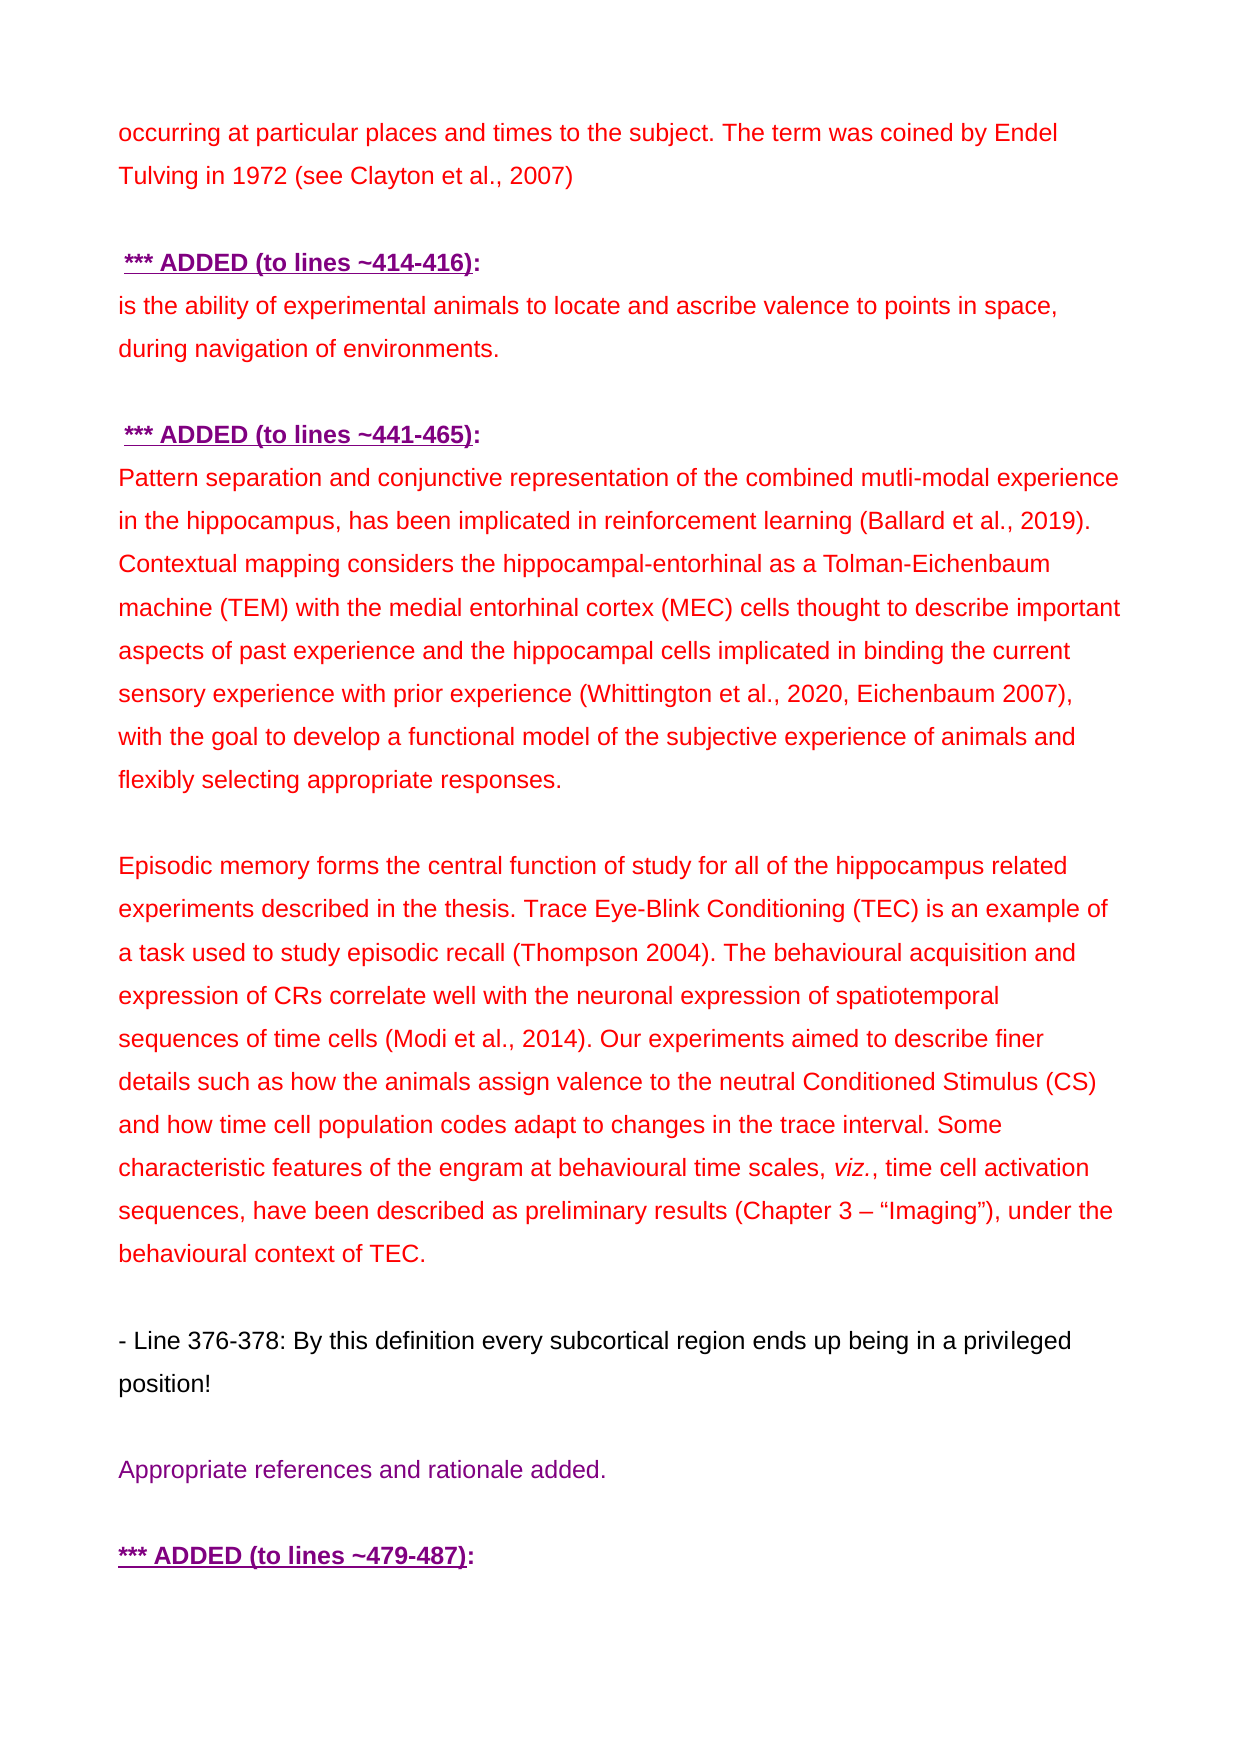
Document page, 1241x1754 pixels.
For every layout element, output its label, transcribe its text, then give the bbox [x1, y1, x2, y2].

list Pattern separation and conjunctive representation of the combined mutli-modal experience in the hippocampus, has been implicated in reinforcement learning (Ballard et al., 2019). Contextual mapping considers the hippocampal-entorhinal as a Tolman-Eichenbaum machine (TEM) with the medial entorhinal cortex (MEC) cells thought to describe important aspects of past experience and the hippocampal cells implicated in binding the current sensory experience with prior experience (Whittington et al., 2020, Eichenbaum 2007), with the goal to develop a functional model of the subjective experience of animals and flexibly selecting appropriate responses. [118, 463, 1122, 794]
text *** ADDED (to lines ~479-487): [118, 1541, 1122, 1570]
text *** ADDED (to lines ~441-465): [124, 420, 1122, 449]
text Episodic memory forms the central function of study for all of the hippocampus related experiments described in the thesis. Trace Eye-Blink Conditioning (TEC) is an example of a task used to study episodic recall (Thompson 2004). The behavioural acquisition and expression of CRs correlate well with the neuronal expression of spatiotemporal sequences of time cells (Modi et al., 2014). Our experiments aimed to describe finer details such as how the animals assign valence to the neutral Conditioned Stimulus (CS) and how time cell population codes adapt to changes in the trace interval. Some characteristic features of the engram at behavioural time scales, viz., time cell activation sequences, have been described as preliminary results (Chapter 3 – “Imaging”), under the behavioural context of TEC. [118, 851, 1122, 1268]
text is the ability of experimental animals to locate and ascribe valence to points in space, during navigation of environments. [118, 291, 1122, 362]
text Appropriate references and rationale added. [118, 1455, 1122, 1484]
text occurring at particular places and times to the subject. The term was coined by Endel Tulving in 1972 (see Clayton et al., 2007) [118, 118, 1122, 190]
text - Line 376-378: By this definition every subcortical region ends up being in a privileged position! [118, 1326, 1122, 1397]
text *** ADDED (to lines ~414-416): [124, 247, 1122, 276]
